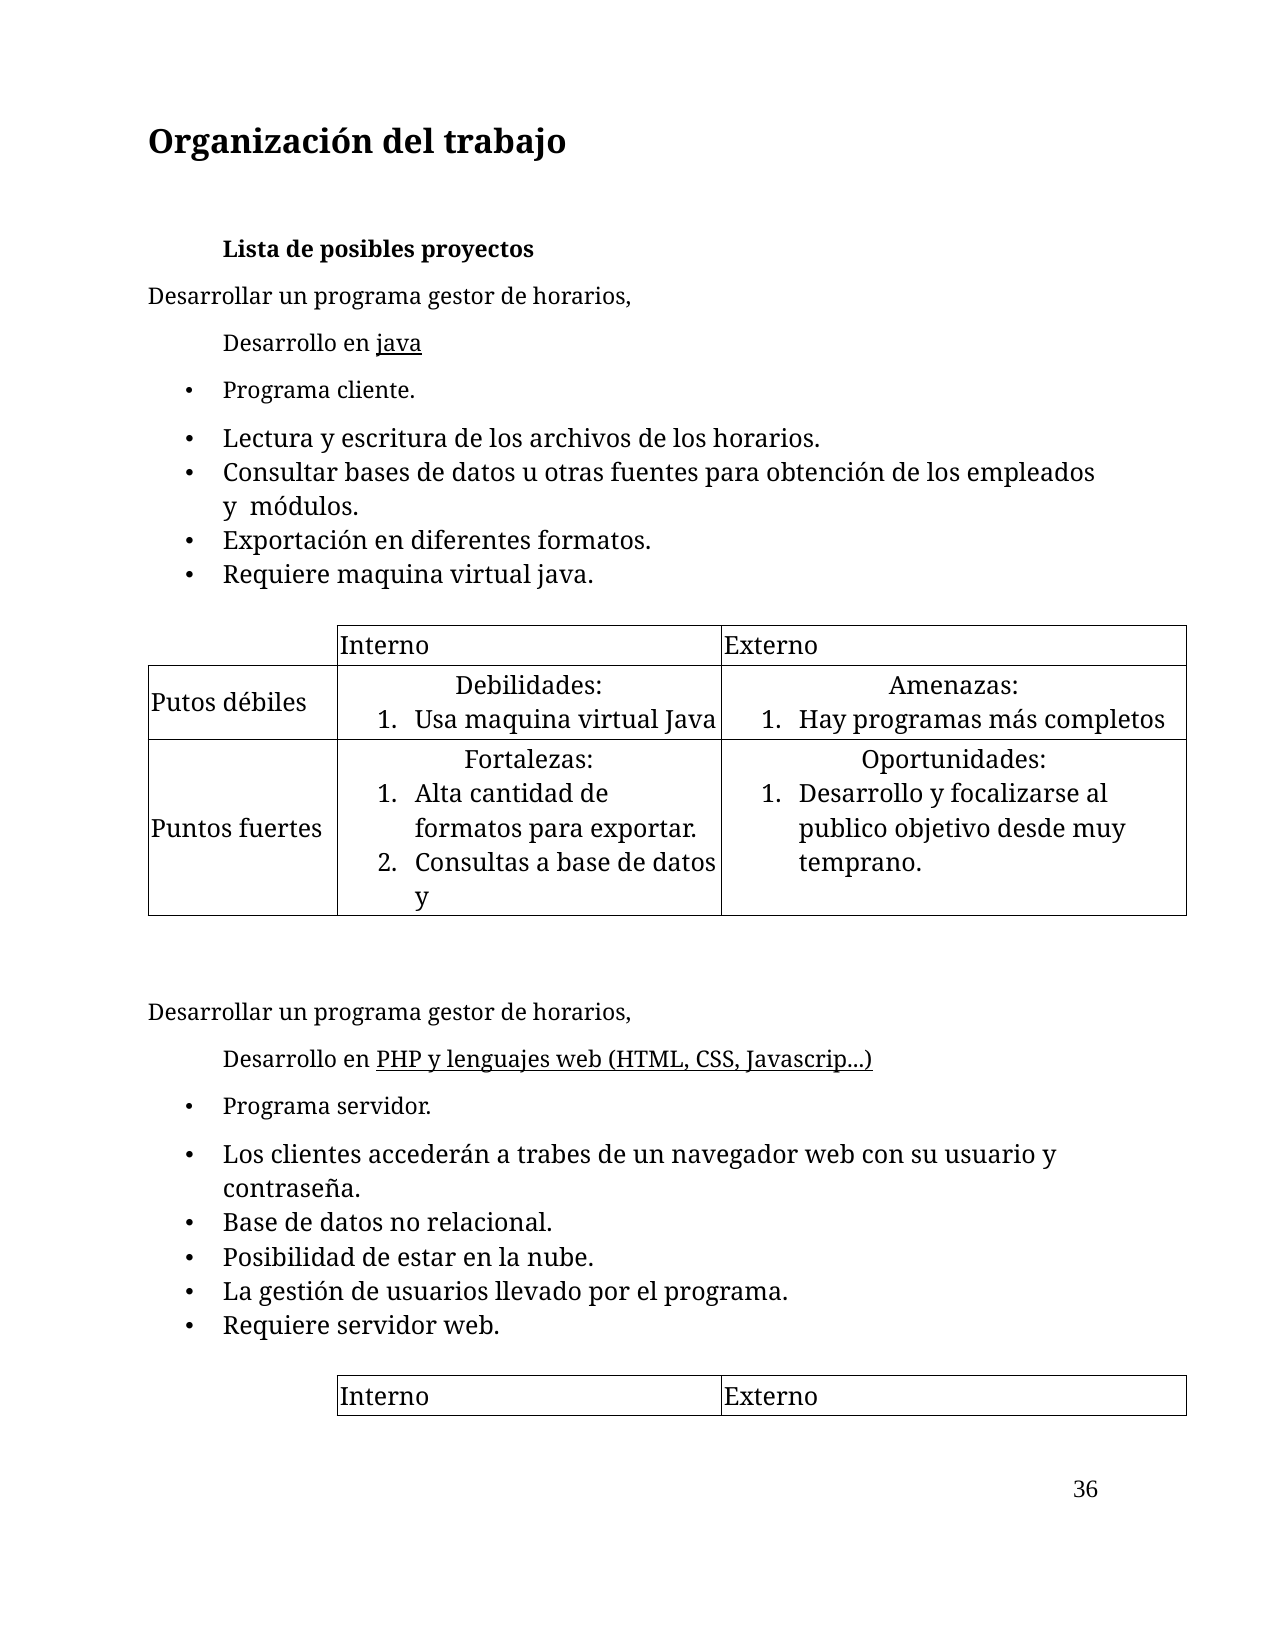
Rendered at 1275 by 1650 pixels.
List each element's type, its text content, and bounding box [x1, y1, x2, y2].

table_cell Amenazas: Hay programas más completos [722, 666, 1186, 739]
list La gestión de usuarios llevado por el programa. [185, 1273, 1098, 1307]
text Lista de posibles proyectos [148, 233, 1098, 264]
table_cell Putos débiles [149, 666, 337, 739]
list Programa servidor. [185, 1090, 1098, 1121]
table_cell Puntos fuertes [149, 740, 337, 915]
list Los clientes accederán a trabes de un navegador web con su usuario y contraseña. [185, 1137, 1098, 1205]
list Base de datos no relacional. [185, 1205, 1098, 1239]
list Posibilidad de estar en la nube. [185, 1239, 1098, 1273]
list Lectura y escritura de los archivos de los horarios. [185, 421, 1098, 455]
table_cell Oportunidades: Desarrollo y focalizarse al publico objetivo desde muy temprano. [722, 740, 1186, 915]
table_header Externo [722, 1376, 1186, 1415]
table_cell Debilidades: Usa maquina virtual Java [338, 666, 721, 739]
table_header [148, 1375, 337, 1415]
list Exportación en diferentes formatos. [185, 523, 1098, 557]
table_header [148, 625, 337, 665]
table_header Externo [722, 626, 1186, 665]
text Desarrollar un programa gestor de horarios, [148, 996, 1098, 1028]
list Requiere maquina virtual java. [185, 557, 1098, 591]
table_header Interno [338, 1376, 721, 1415]
text Desarrollo en java [148, 327, 1098, 358]
list Consultar bases de datos u otras fuentes para obtención de los empleados y módulos. [185, 455, 1098, 523]
list Requiere servidor web. [185, 1307, 1098, 1341]
table_header Interno [338, 626, 721, 665]
text Organización del trabajo [148, 118, 1098, 163]
text Desarrollo en PHP y lenguajes web (HTML, CSS, Javascrip...) [148, 1043, 1098, 1074]
text Desarrollar un programa gestor de horarios, [148, 280, 1098, 311]
table_cell Fortalezas: Alta cantidad de formatos para exportar. Consultas a base de datos y [338, 740, 721, 915]
list Programa cliente. [185, 374, 1098, 405]
